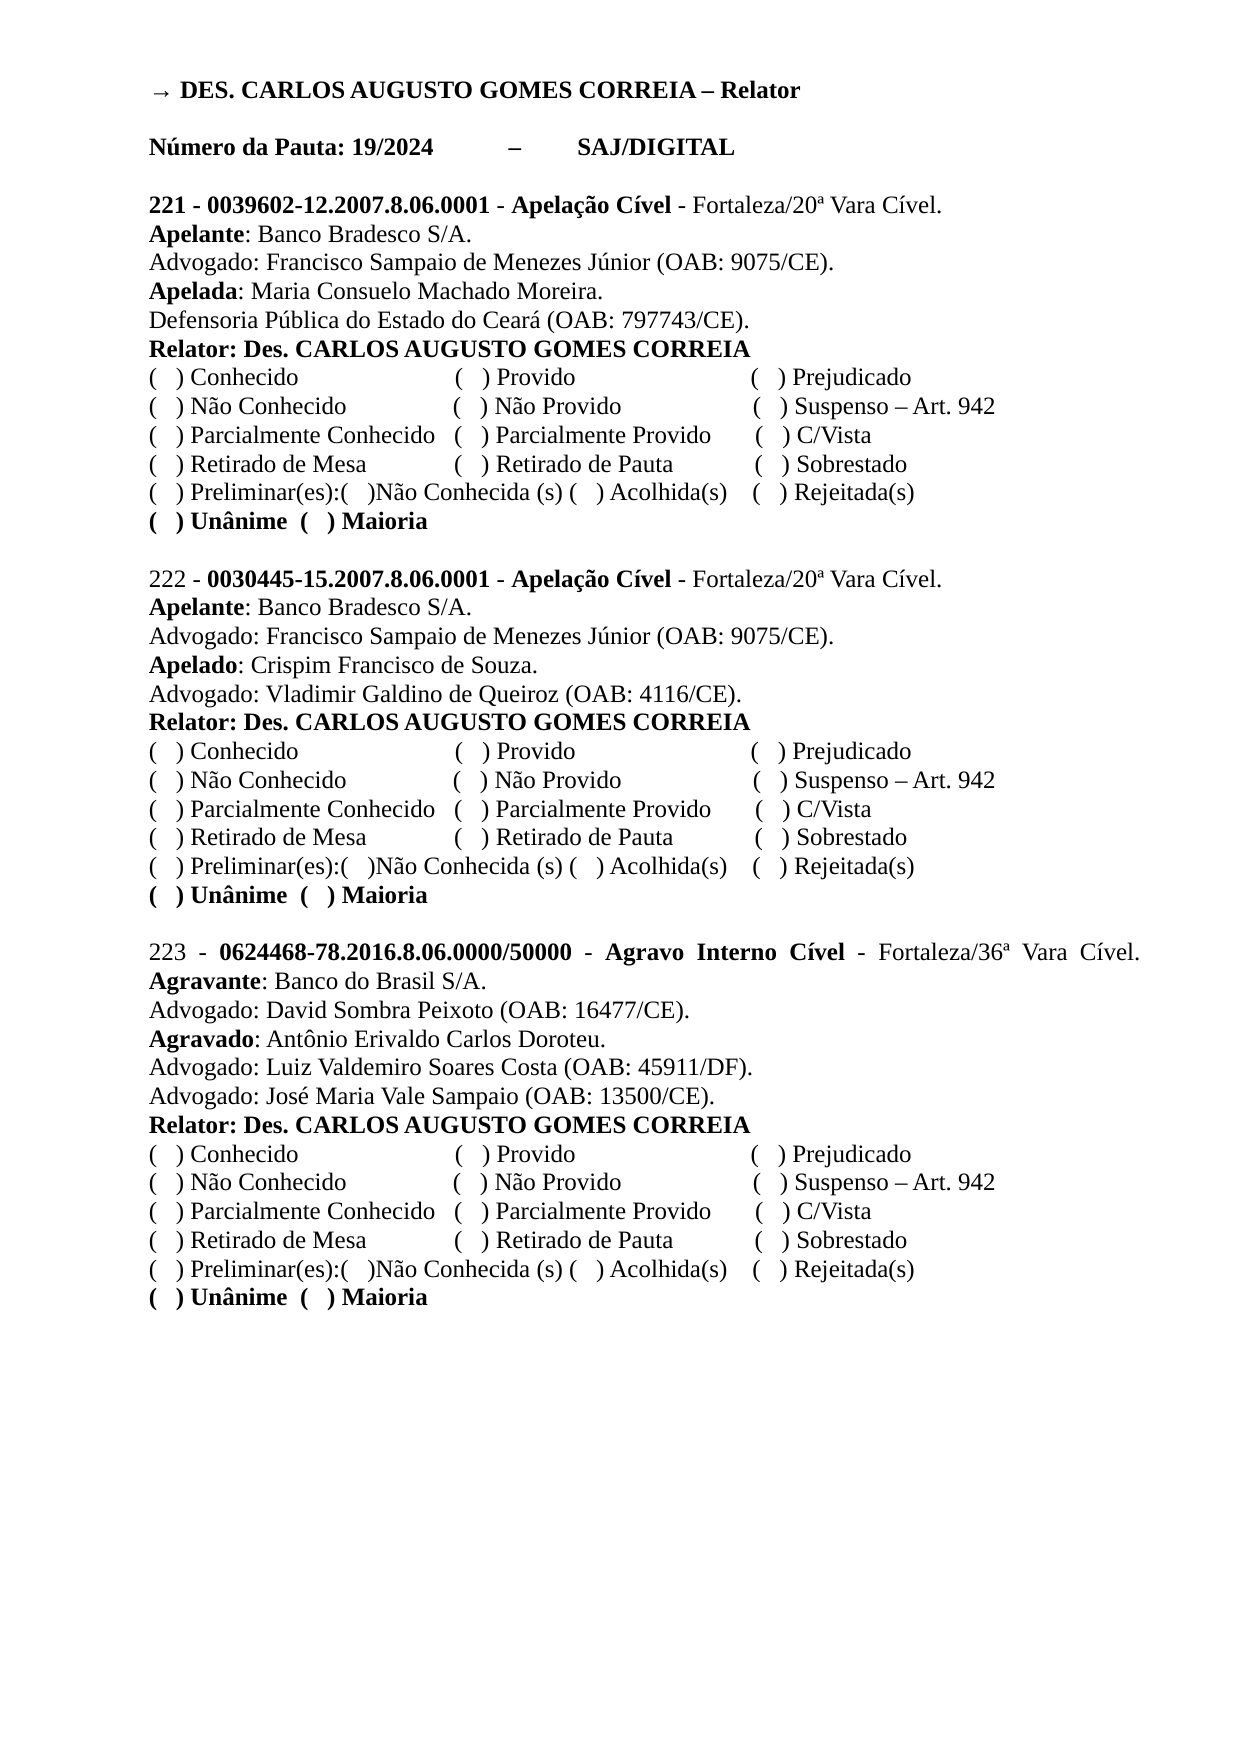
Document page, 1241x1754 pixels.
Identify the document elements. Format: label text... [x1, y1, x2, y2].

text Advogado: Vladimir Galdino de Queiroz (OAB: 4116/CE). [148, 679, 1141, 707]
text Advogado: Luiz Valdemiro Soares Costa (OAB: 45911/DF). [148, 1052, 1141, 1081]
text Agravado: Antônio Erivaldo Carlos Doroteu. [148, 1024, 1141, 1052]
text ( ) Não Conhecido ( ) Não Provido ( ) Suspenso – Art. 942 [148, 1167, 1158, 1196]
text ( ) Unânime ( ) Maioria [148, 880, 1158, 909]
text ( ) Conhecido ( ) Provido ( ) Prejudicado [148, 1139, 1141, 1167]
text ( ) Conhecido ( ) Provido ( ) Prejudicado [148, 362, 1141, 391]
text ( ) Preliminar(es):( )Não Conhecida (s) ( ) Acolhida(s) ( ) Rejeitada(s) [148, 477, 1158, 506]
text Relator: Des. CARLOS AUGUSTO GOMES CORREIA [148, 334, 1141, 362]
text ( ) Não Conhecido ( ) Não Provido ( ) Suspenso – Art. 942 [148, 391, 1158, 420]
text ( ) Parcialmente Conhecido ( ) Parcialmente Provido ( ) C/Vista [148, 1196, 1158, 1225]
text ( ) Unânime ( ) Maioria [148, 506, 1158, 535]
text Relator: Des. CARLOS AUGUSTO GOMES CORREIA [148, 707, 1141, 736]
text Advogado: Francisco Sampaio de Menezes Júnior (OAB: 9075/CE). [148, 621, 1141, 650]
text Apelante: Banco Bradesco S/A. [148, 592, 1141, 621]
text Advogado: José Maria Vale Sampaio (OAB: 13500/CE). [148, 1081, 1141, 1110]
text 222 - 0030445-15.2007.8.06.0001 - Apelação Cível - Fortaleza/20ª Vara Cível. [148, 564, 1141, 592]
text ( ) Preliminar(es):( )Não Conhecida (s) ( ) Acolhida(s) ( ) Rejeitada(s) [148, 851, 1158, 880]
text ( ) Conhecido ( ) Provido ( ) Prejudicado [148, 736, 1141, 765]
text Relator: Des. CARLOS AUGUSTO GOMES CORREIA [148, 1110, 1141, 1139]
text ( ) Parcialmente Conhecido ( ) Parcialmente Provido ( ) C/Vista [148, 420, 1158, 449]
text Advogado: Francisco Sampaio de Menezes Júnior (OAB: 9075/CE). [148, 247, 1141, 276]
text Defensoria Pública do Estado do Ceará (OAB: 797743/CE). [148, 305, 1141, 334]
text Apelante: Banco Bradesco S/A. [148, 219, 1141, 247]
text 221 - 0039602-12.2007.8.06.0001 - Apelação Cível - Fortaleza/20ª Vara Cível. [148, 190, 1141, 219]
text 223 - 0624468-78.2016.8.06.0000/50000 - Agravo Interno Cível - Fortaleza/36ª Vara Cível. Agravante: Banco do Brasil S/A. [148, 937, 1141, 995]
text ( ) Não Conhecido ( ) Não Provido ( ) Suspenso – Art. 942 [148, 765, 1158, 794]
text Número da Pauta: 19/2024 – SAJ/DIGITAL [148, 132, 1141, 161]
text Advogado: David Sombra Peixoto (OAB: 16477/CE). [148, 995, 1141, 1024]
text Apelado: Crispim Francisco de Souza. [148, 650, 1141, 679]
text ( ) Parcialmente Conhecido ( ) Parcialmente Provido ( ) C/Vista [148, 794, 1158, 822]
text Apelada: Maria Consuelo Machado Moreira. [148, 276, 1141, 305]
text ( ) Retirado de Mesa ( ) Retirado de Pauta ( ) Sobrestado [148, 449, 1158, 477]
text ( ) Retirado de Mesa ( ) Retirado de Pauta ( ) Sobrestado [148, 1225, 1158, 1254]
text ( ) Preliminar(es):( )Não Conhecida (s) ( ) Acolhida(s) ( ) Rejeitada(s) [148, 1254, 1158, 1282]
text ( ) Retirado de Mesa ( ) Retirado de Pauta ( ) Sobrestado [148, 822, 1158, 851]
text ( ) Unânime ( ) Maioria [148, 1282, 1158, 1311]
text → DES. CARLOS AUGUSTO GOMES CORREIA – Relator [148, 75, 1141, 104]
